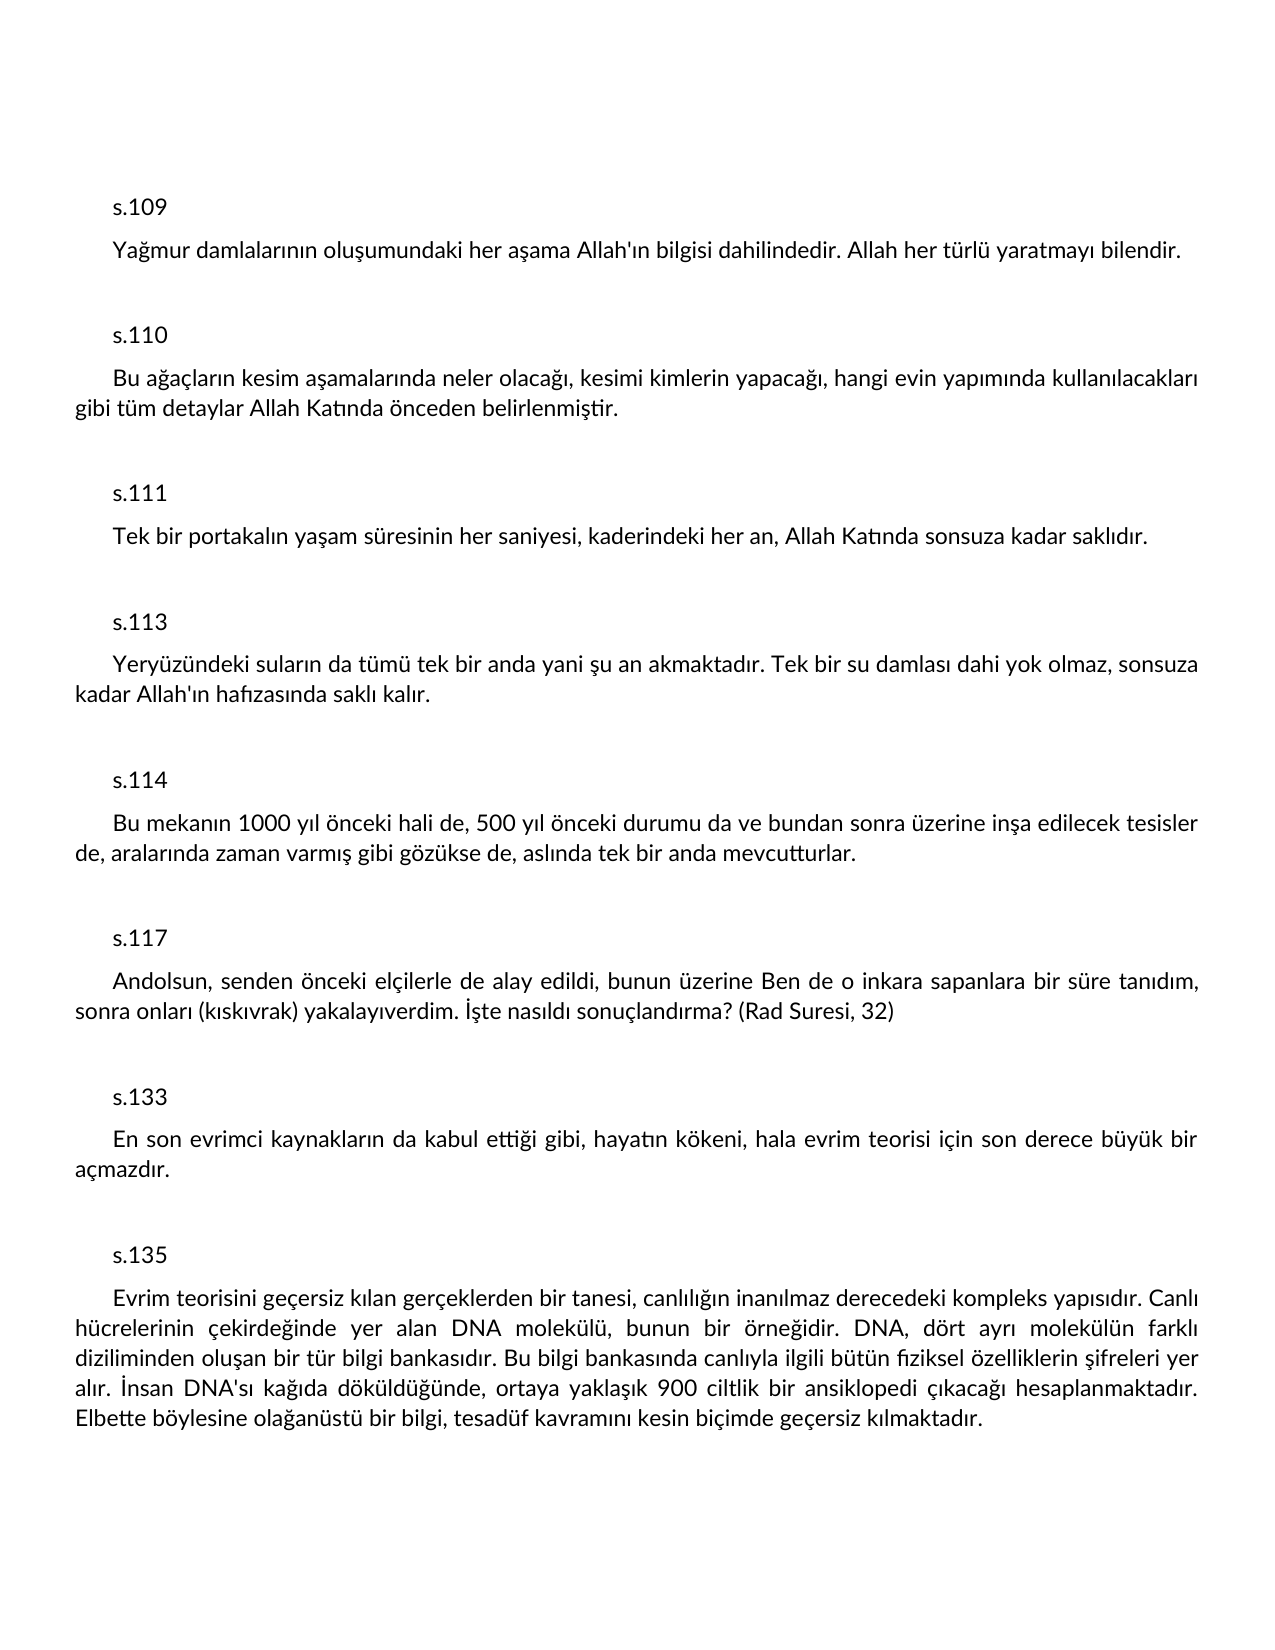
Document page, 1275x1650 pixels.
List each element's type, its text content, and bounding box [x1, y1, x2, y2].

text s.113 [75, 607, 1200, 635]
text Yağmur damlalarının oluşumundaki her aşama Allah'ın bilgisi dahilindedir. Allah her türlü yaratmayı bilendir. [75, 235, 1200, 263]
text En son evrimci kaynakların da kabul ettiği gibi, hayatın kökeni, hala evrim teorisi için son derece büyük bir açmazdır. [75, 1125, 1200, 1183]
text Bu ağaçların kesim aşamalarında neler olacağı, kesimi kimlerin yapacağı, hangi evin yapımında kullanılacakları gibi tüm detaylar Allah Katında önceden belirlenmiştir. [75, 363, 1200, 421]
text Tek bir portakalın yaşam süresinin her saniyesi, kaderindeki her an, Allah Katında sonsuza kadar saklıdır. [75, 522, 1200, 549]
text Bu mekanın 1000 yıl önceki hali de, 500 yıl önceki durumu da ve bundan sonra üzerine inşa edilecek tesisler de, aralarında zaman varmış gibi gözükse de, aslında tek bir anda mevcutturlar. [75, 808, 1200, 866]
text s.111 [75, 479, 1200, 507]
text s.135 [75, 1241, 1200, 1268]
text Yeryüzündeki suların da tümü tek bir anda yani şu an akmaktadır. Tek bir su damlası dahi yok olmaz, sonsuza kadar Allah'ın hafızasında saklı kalır. [75, 650, 1200, 708]
text s.110 [75, 321, 1200, 348]
text s.114 [75, 766, 1200, 793]
text Andolsun, senden önceki elçilerle de alay edildi, bunun üzerine Ben de o inkara sapanlara bir süre tanıdım, sonra onları (kıskıvrak) yakalayıverdim. İşte nasıldı sonuçlandırma? (Rad Suresi, 32) [75, 967, 1200, 1024]
text s.133 [75, 1082, 1200, 1110]
text Evrim teorisini geçersiz kılan gerçeklerden bir tanesi, canlılığın inanılmaz derecedeki kompleks yapısıdır. Canlı hücrelerinin çekirdeğinde yer alan DNA molekülü, bunun bir örneğidir. DNA, dört ayrı molekülün farklı diziliminden oluşan bir tür bilgi bankasıdır. Bu bilgi bankasında canlıyla ilgili bütün fiziksel özelliklerin şifreleri yer alır. İnsan DNA'sı kağıda döküldüğünde, ortaya yaklaşık 900 ciltlik bir ansiklopedi çıkacağı hesaplanmaktadır. Elbette böylesine olağanüstü bir bilgi, tesadüf kavramını kesin biçimde geçersiz kılmaktadır. [75, 1283, 1200, 1432]
text s.117 [75, 924, 1200, 951]
text s.109 [75, 193, 1200, 220]
